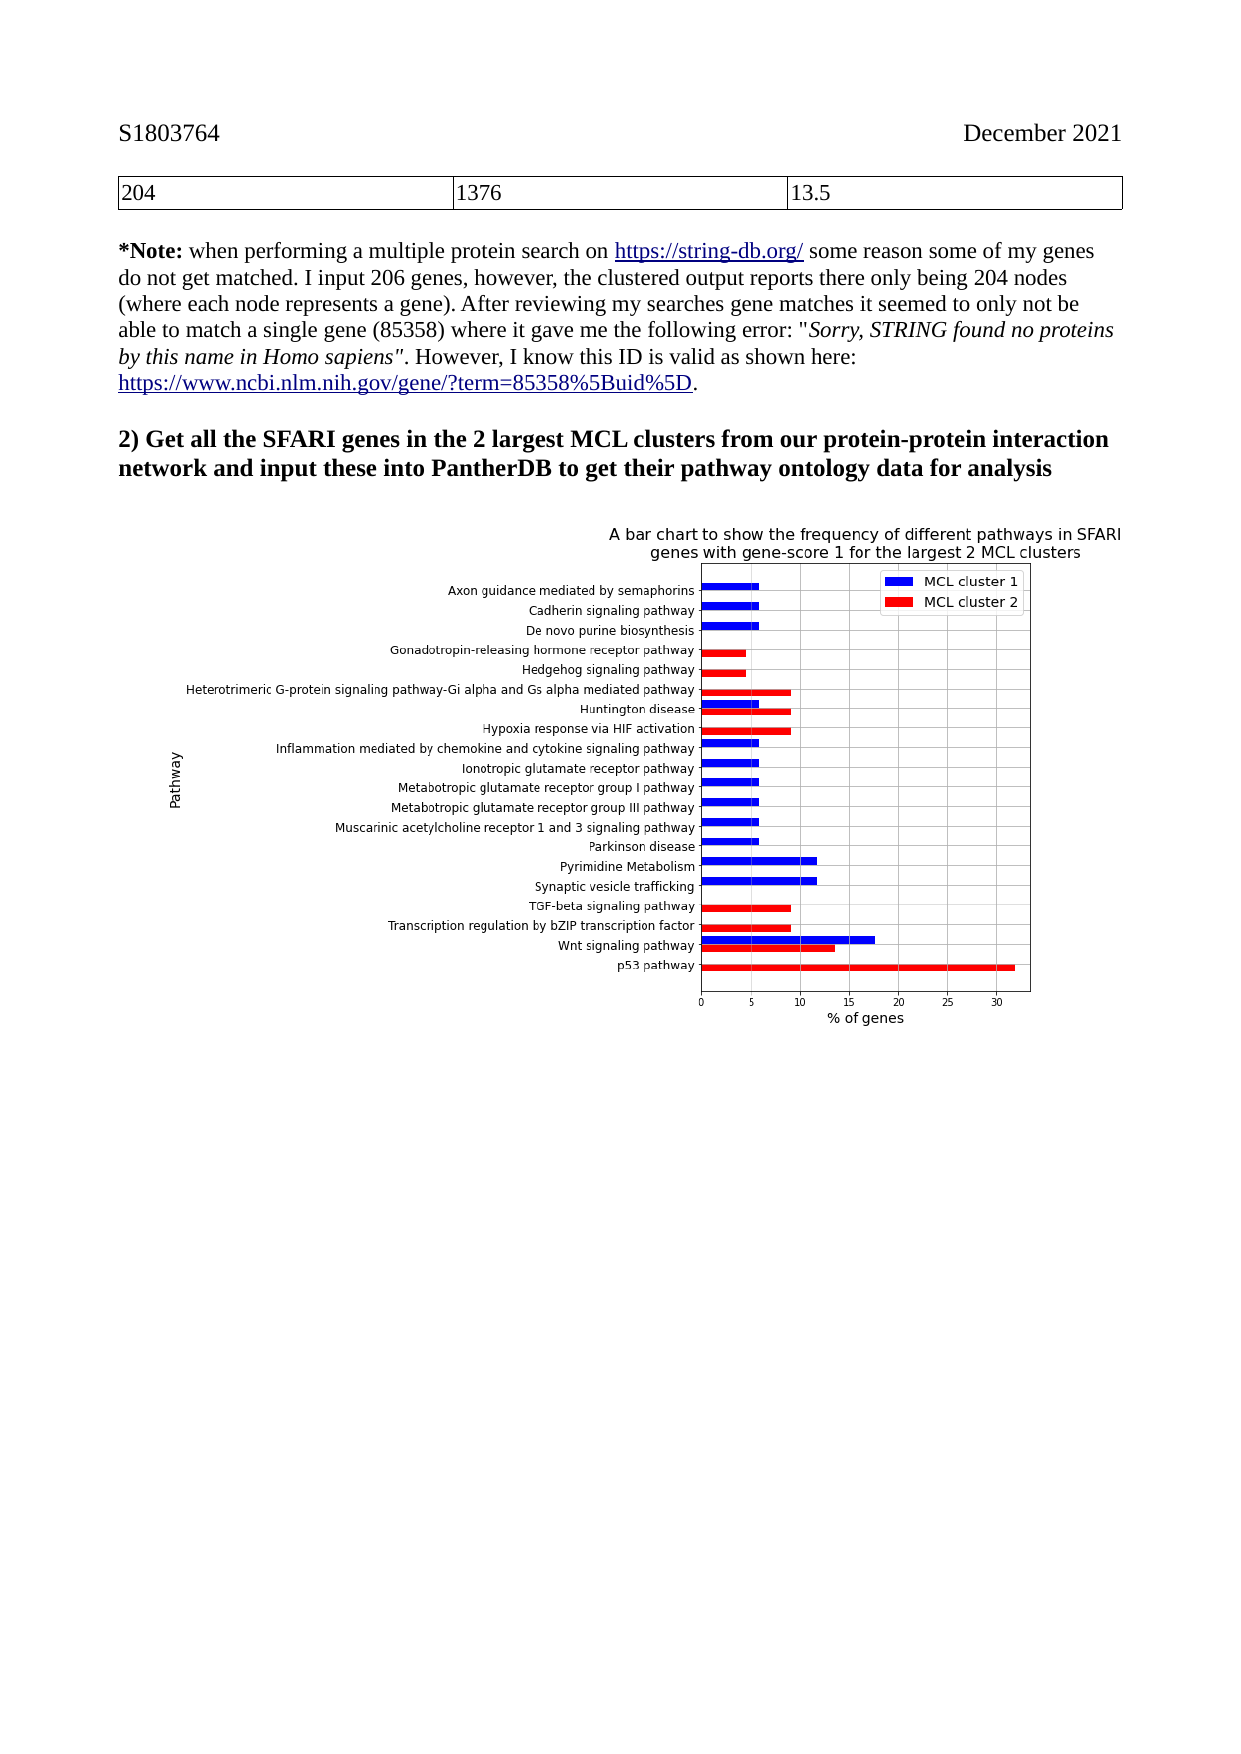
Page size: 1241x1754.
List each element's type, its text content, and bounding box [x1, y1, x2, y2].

table_cell 204 [119, 177, 453, 209]
table_cell 13.5 [788, 177, 1122, 209]
text *Note: when performing a multiple protein search on https://string-db.org/ some reason some of my genes do not get matched. I input 206 genes, however, the clustered output reports there only being 204 nodes (where each node represents a gene). After reviewing my searches gene matches it seemed to only not be able to match a single gene (85358) where it gave me the following error: "Sorry, STRING found no proteins by this name in Homo sapiens". However, I know this ID is valid as shown here: https://www.ncbi.nlm.nih.gov/gene/?term=85358%5Buid%5D. [118, 210, 1122, 424]
text 2) Get all the SFARI genes in the 2 largest MCL clusters from our protein-protein interaction network and input these into PantherDB to get their pathway ontology data for analysis [118, 424, 1122, 1060]
picture [161, 522, 1128, 1032]
table_cell 1376 [454, 177, 787, 209]
